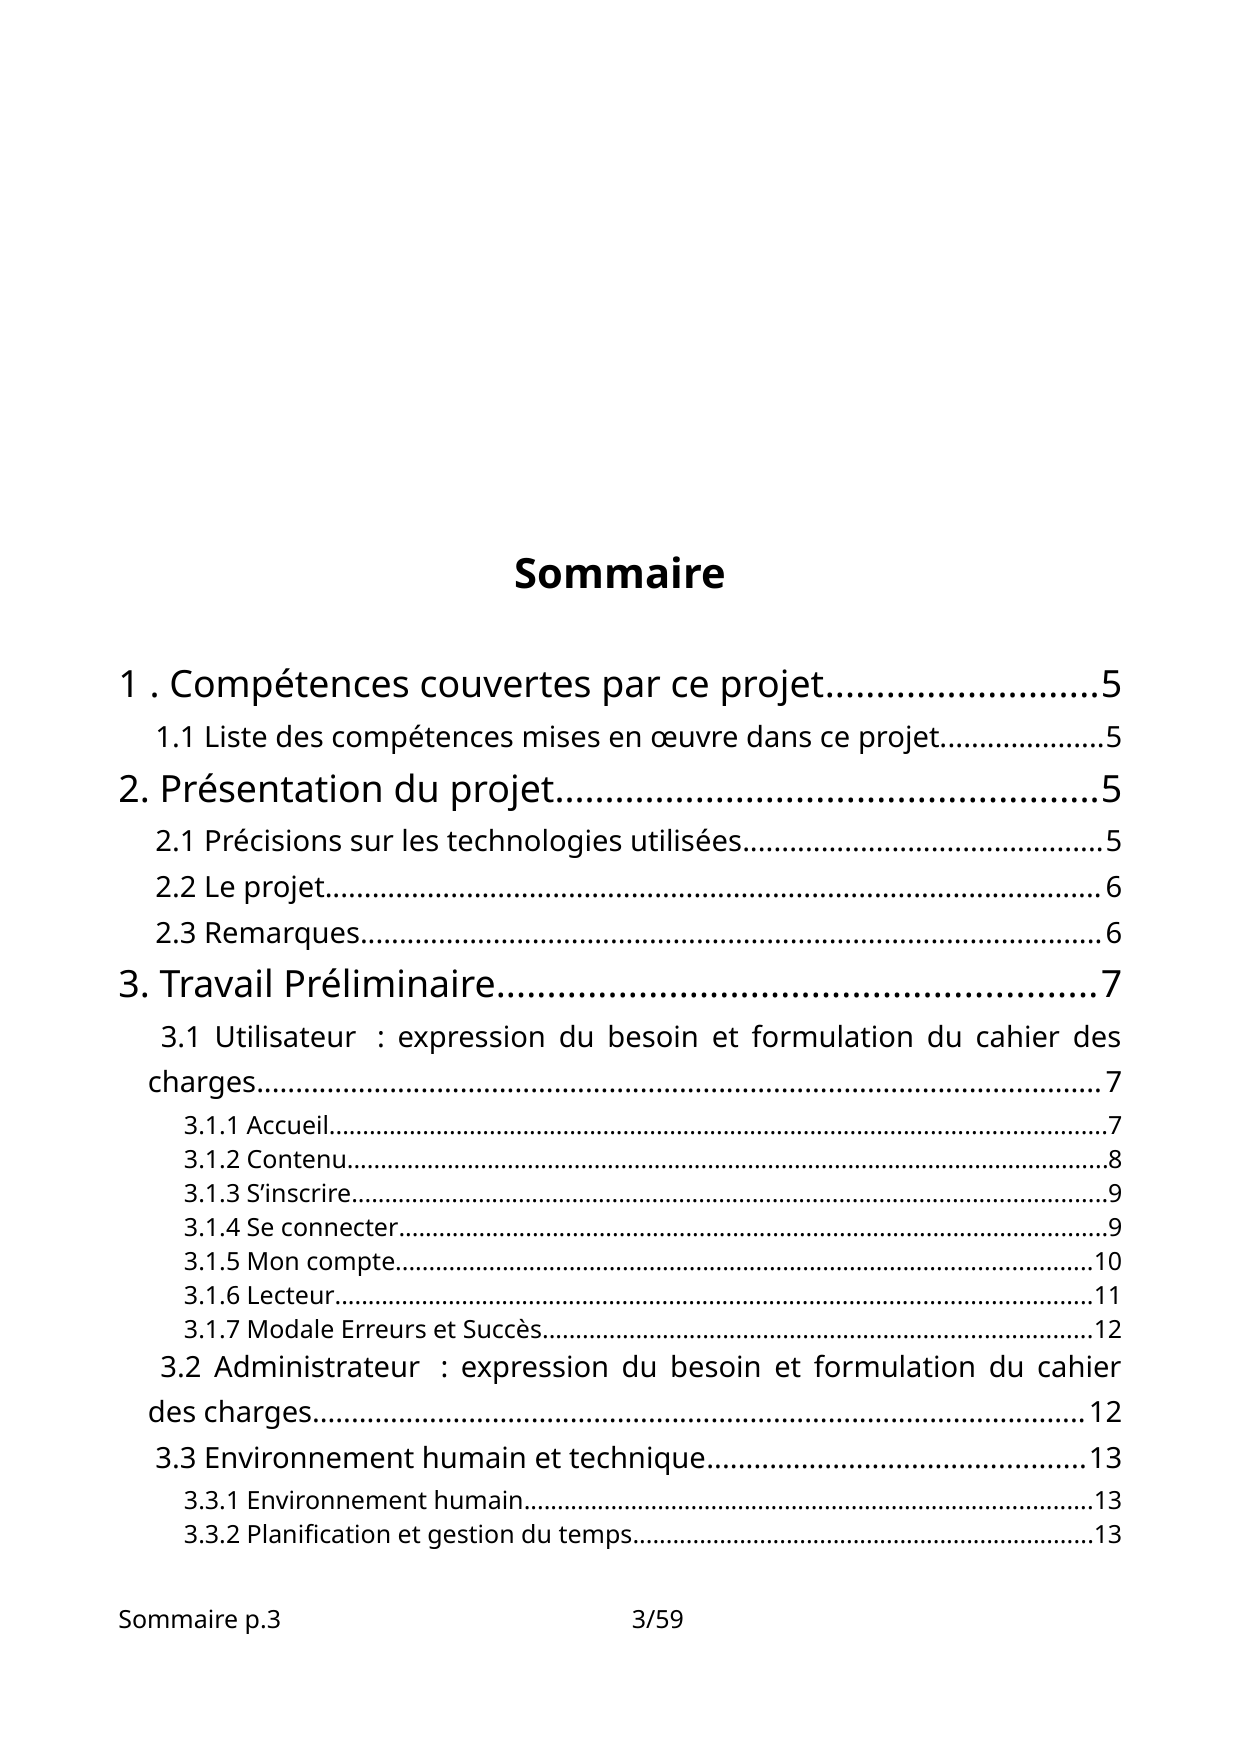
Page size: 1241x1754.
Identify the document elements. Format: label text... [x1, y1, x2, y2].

text 2. Présentation du projet 5 [118, 762, 1122, 813]
text 3. Travail Préliminaire 7 [118, 957, 1122, 1008]
text 3.3 Environnement humain et technique 13 [148, 1437, 1122, 1477]
text 1 . Compétences couvertes par ce projet 5 [118, 658, 1122, 709]
text 3.2 Administrateur : expression du besoin et formulation du cahier des charges 12 [148, 1346, 1122, 1431]
text 3.1.4 Se connecter 9 [177, 1209, 1122, 1244]
text Sommaire [118, 544, 1122, 601]
text 3.1.7 Modale Erreurs et Succès 12 [177, 1312, 1122, 1346]
text 2.1 Précisions sur les technologies utilisées 5 [148, 821, 1122, 860]
text 3.1.3 S’inscrire 9 [177, 1176, 1122, 1209]
text 3.1.2 Contenu 8 [177, 1141, 1122, 1176]
text 3.3.2 Planification et gestion du temps 13 [177, 1517, 1122, 1551]
text 3.1 Utilisateur : expression du besoin et formulation du cahier des charges 7 [148, 1016, 1122, 1101]
text 2.3 Remarques 6 [148, 912, 1122, 952]
text 1.1 Liste des compétences mises en œuvre dans ce projet. 5 [148, 716, 1122, 756]
text 3.1.6 Lecteur 11 [177, 1278, 1122, 1312]
text 3.1.1 Accueil 7 [177, 1107, 1122, 1141]
text 3.3.1 Environnement humain 13 [177, 1483, 1122, 1517]
text 3.1.5 Mon compte 10 [177, 1244, 1122, 1278]
text 2.2 Le projet 6 [148, 866, 1122, 906]
